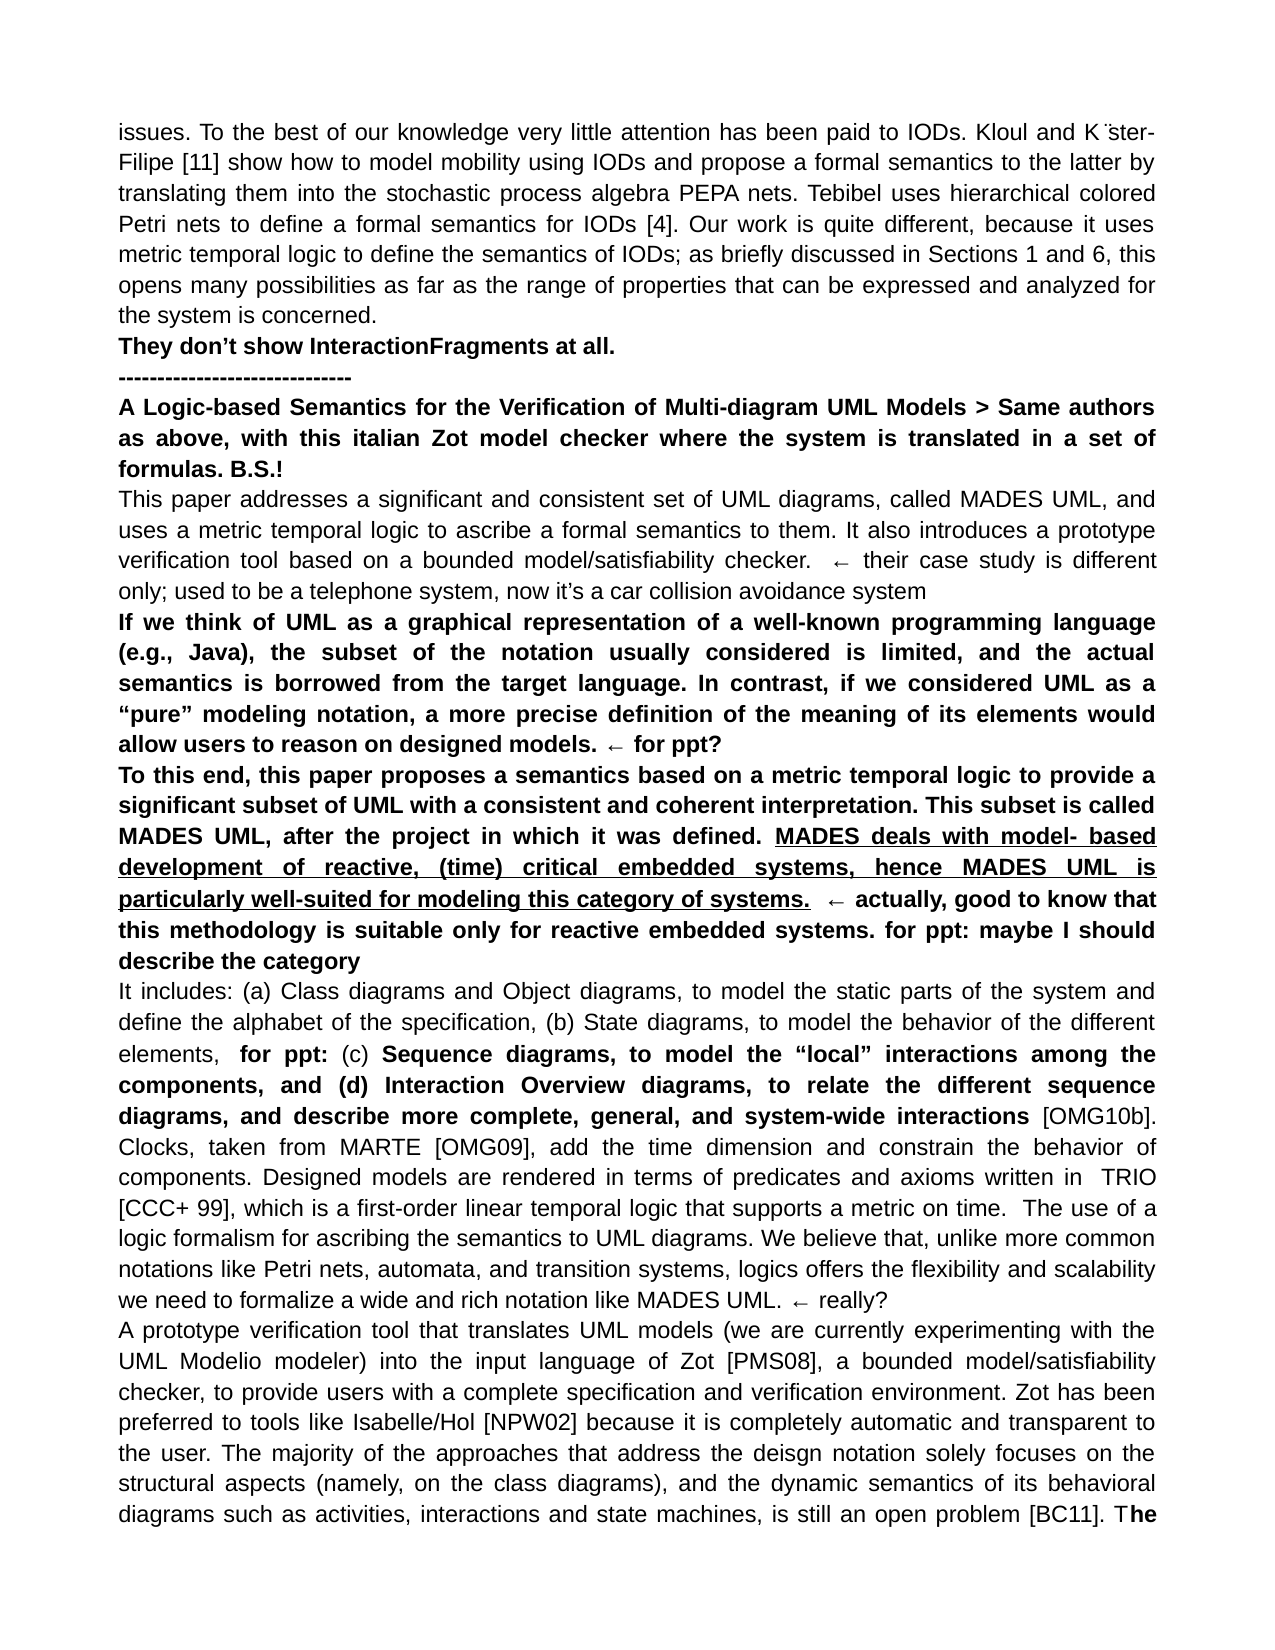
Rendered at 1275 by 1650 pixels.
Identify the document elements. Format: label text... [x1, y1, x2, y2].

text To this end, this paper proposes a semantics based on a metric temporal logic to provide a significant subset of UML with a consistent and coherent interpretation. This subset is called MADES UML, after the project in which it was defined. MADES deals with model- based development of reactive, (time) critical embedded systems, hence MADES UML is [118, 761, 1157, 877]
text This paper addresses a significant and consistent set of UML diagrams, called MADES UML, and uses a metric temporal logic to ascribe a formal semantics to them. It also introduces a prototype verification tool based on a bounded model/satisfiability checker. ← their case study is different only; used to be a telephone system, now it’s a car collision avoidance system [118, 486, 1157, 604]
text ------------------------------ [118, 363, 1157, 390]
text A Logic-based Semantics for the Verification of Multi-diagram UML Models > Same authors as above, with this italian Zot model checker where the system is translated in a set of formulas. B.S.! [118, 394, 1157, 482]
text They don’t show InteractionFragments at all. [118, 332, 1157, 359]
text issues. To the best of our knowledge very little attention has been paid to IODs. Kloul and K ̈ster-Filipe [11] show how to model mobility using IODs and propose a formal semantics to the latter by translating them into the stochastic process algebra PEPA nets. Tebibel uses hierarchical colored Petri nets to define a formal semantics for IODs [4]. Our work is quite different, because it uses metric temporal logic to define the semantics of IODs; as briefly discussed in Sections 1 and 6, this opens many possibilities as far as the range of properties that can be expressed and analyzed for the system is concerned. [118, 118, 1157, 329]
text If we think of UML as a graphical representation of a well-known programming language (e.g., Java), the subset of the notation usually considered is limited, and the actual semantics is borrowed from the target language. In contrast, if we considered UML as a “pure” modeling notation, a more precise definition of the meaning of its elements would allow users to reason on designed models. ← for ppt? [118, 608, 1157, 757]
text particularly well-suited for modeling this category of systems. ← actually, good to know that this methodology is suitable only for reactive embedded systems. for ppt: maybe I should describe the category [118, 878, 1157, 974]
text A prototype verification tool that translates UML models (we are currently experimenting with the UML Modelio modeler) into the input language of Zot [PMS08], a bounded model/satisfiability checker, to provide users with a complete specification and verification environment. Zot has been preferred to tools like Isabelle/Hol [NPW02] because it is completely automatic and transparent to the user. The majority of the approaches that address the deisgn notation solely focuses on the structural aspects (namely, on the class diagrams), and the dynamic semantics of its behavioral diagrams such as activities, interactions and state machines, is still an open problem [BC11]. The [118, 1317, 1157, 1527]
text It includes: (a) Class diagrams and Object diagrams, to model the static parts of the system and define the alphabet of the specification, (b) State diagrams, to model the behavior of the different elements, for ppt: (c) Sequence diagrams, to model the “local” interactions among the components, and (d) Interaction Overview diagrams, to relate the different sequence diagrams, and describe more complete, general, and system-wide interactions [OMG10b]. Clocks, taken from MARTE [OMG09], add the time dimension and constrain the behavior of components. Designed models are rendered in terms of predicates and axioms written in TRIO [CCC+ 99], which is a first-order linear temporal logic that supports a metric on time. The use of a logic formalism for ascribing the semantics to UML diagrams. We believe that, unlike more common notations like Petri nets, automata, and transition systems, logics offers the flexibility and scalability we need to formalize a wide and rich notation like MADES UML. ← really? [118, 978, 1157, 1313]
